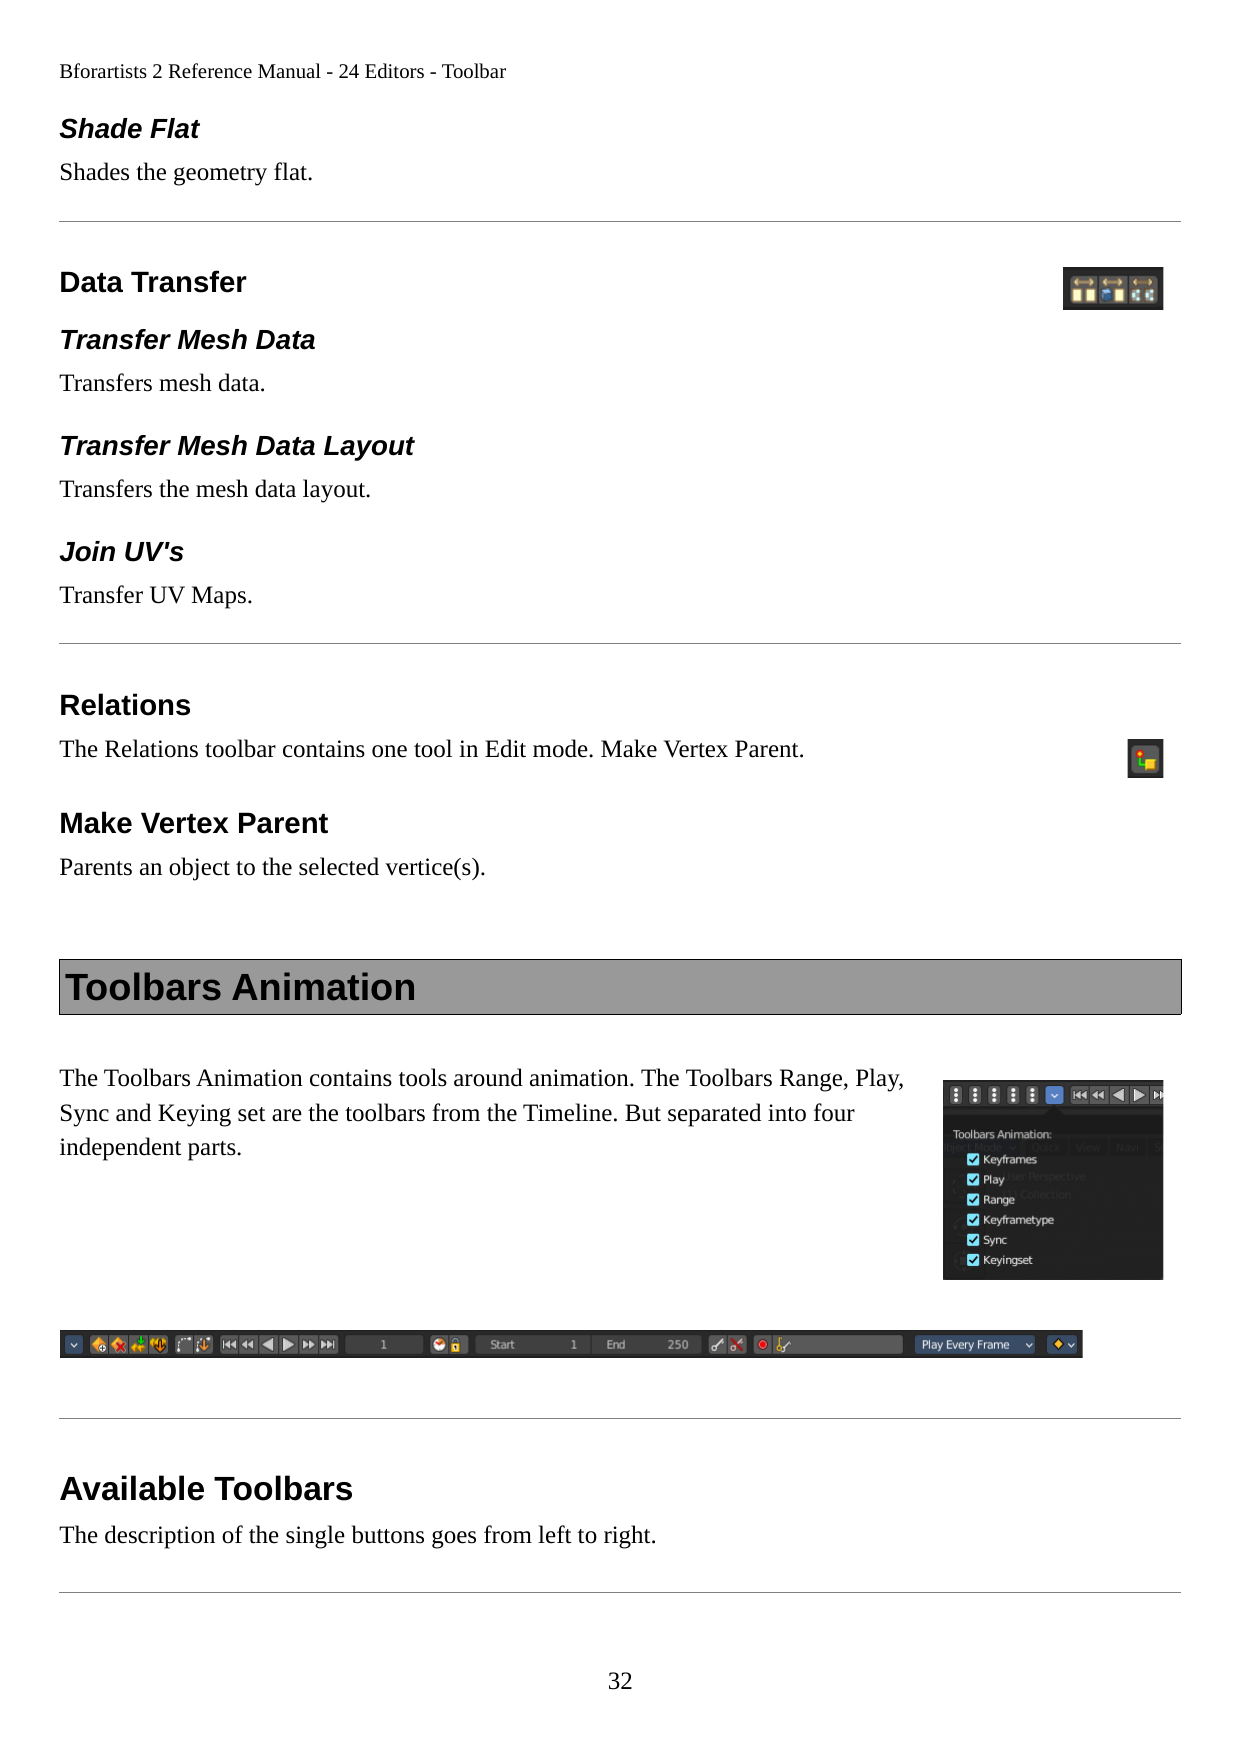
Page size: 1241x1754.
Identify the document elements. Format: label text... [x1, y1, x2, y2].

subtitle Relations [59, 688, 1181, 721]
subtitle Join UV's [59, 535, 1181, 567]
text Transfer UV Maps. [59, 580, 1181, 608]
picture [1127, 739, 1164, 778]
text Shades the geometry flat. [59, 157, 1181, 186]
text The Relations toolbar contains one tool in Edit mode. Make Vertex Parent. [59, 734, 1181, 763]
table_header Toolbars Animation [60, 960, 1181, 1014]
text The Toolbars Animation contains tools around animation. The Toolbars Range, Play, Sync and Keying set are the toolbars from the Timeline. But separated into four independent parts. [59, 1063, 1181, 1161]
subtitle Transfer Mesh Data Layout [59, 429, 1181, 461]
subtitle Make Vertex Parent [59, 806, 1181, 840]
picture [1063, 267, 1164, 310]
picture [943, 1080, 1164, 1280]
picture [60, 1330, 1083, 1358]
text The description of the single buttons goes from left to right. [59, 1520, 1181, 1549]
subtitle Transfer Mesh Data [59, 323, 1181, 355]
text Transfers the mesh data layout. [59, 474, 1181, 503]
subtitle Shade Flat [59, 113, 1181, 144]
subtitle Available Toolbars [59, 1469, 1181, 1507]
text Transfers mesh data. [59, 368, 1181, 397]
subtitle Data Transfer [59, 265, 1181, 298]
text Parents an object to the selected vertice(s). [59, 852, 1181, 881]
